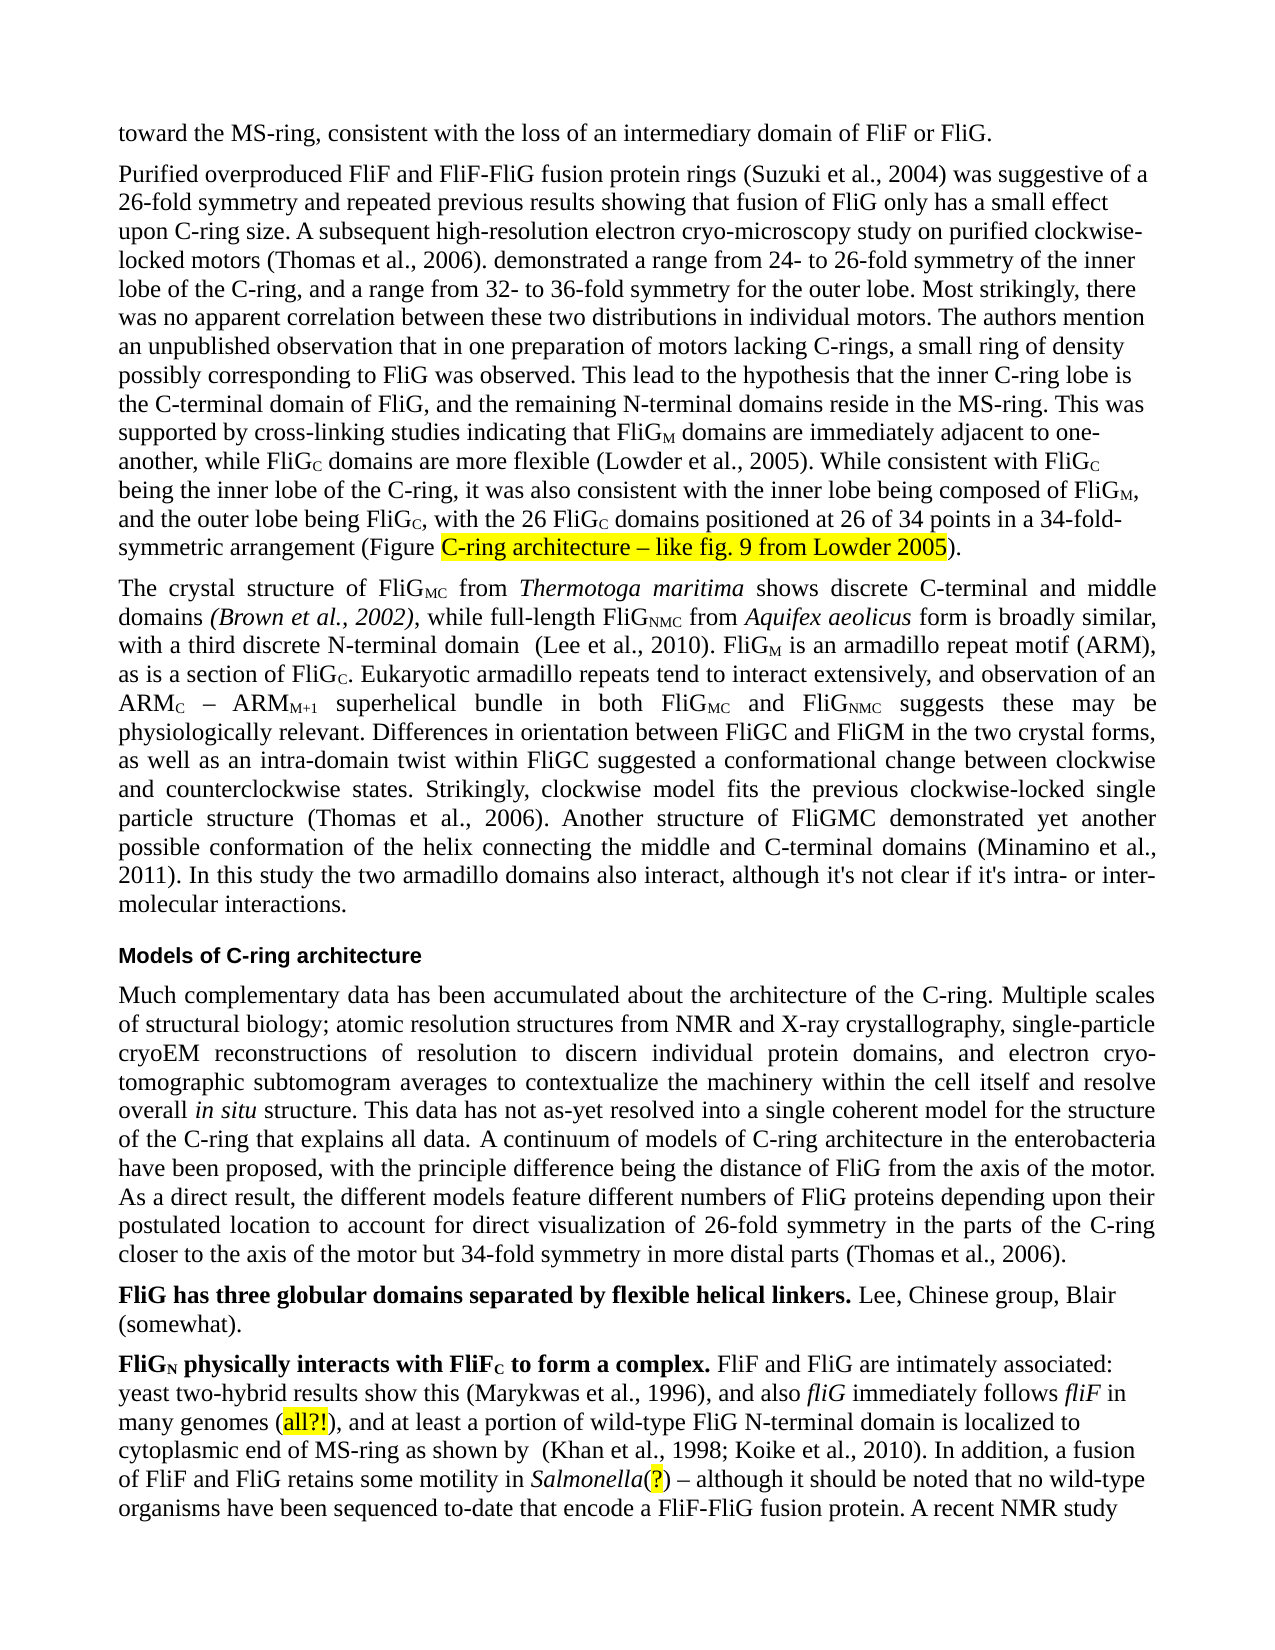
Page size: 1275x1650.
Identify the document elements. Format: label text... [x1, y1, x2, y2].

text Much complementary data has been accumulated about the architecture of the C-ring. Multiple scales of structural biology; atomic resolution structures from NMR and X-ray crystallography, single-particle cryoEM reconstructions of resolution to discern individual protein domains, and electron cryo-tomographic subtomogram averages to contextualize the machinery within the cell itself and resolve overall in situ structure. This data has not as-yet resolved into a single coherent model for the structure of the C-ring that explains all data. A continuum of models of C-ring architecture in the enterobacteria have been proposed, with the principle difference being the distance of FliG from the axis of the motor. As a direct result, the different models feature different numbers of FliG proteins depending upon their postulated location to account for direct visualization of 26-fold symmetry in the parts of the C-ring closer to the axis of the motor but 34-fold symmetry in more distal parts (Thomas et al., 2006). [118, 981, 1157, 1268]
subtitle Models of C-ring architecture [118, 943, 1157, 968]
text Purified overproduced FliF and FliF-FliG fusion protein rings (Suzuki et al., 2004) was suggestive of a 26-fold symmetry and repeated previous results showing that fusion of FliG only has a small effect upon C-ring size. A subsequent high-resolution electron cryo-microscopy study on purified clockwise-locked motors (Thomas et al., 2006). demonstrated a range from 24- to 26-fold symmetry of the inner lobe of the C-ring, and a range from 32- to 36-fold symmetry for the outer lobe. Most strikingly, there was no apparent correlation between these two distributions in individual motors. The authors mention an unpublished observation that in one preparation of motors lacking C-rings, a small ring of density possibly corresponding to FliG was observed. This lead to the hypothesis that the inner C-ring lobe is the C-terminal domain of FliG, and the remaining N-terminal domains reside in the MS-ring. This was supported by cross-linking studies indicating that FliGM domains are immediately adjacent to one-another, while FliGC domains are more flexible (Lowder et al., 2005). While consistent with FliGC being the inner lobe of the C-ring, it was also consistent with the inner lobe being composed of FliGM, and the outer lobe being FliGC, with the 26 FliGC domains positioned at 26 of 34 points in a 34-fold-symmetric arrangement (Figure C-ring architecture – like fig. 9 from Lowder 2005). [118, 159, 1157, 561]
text The crystal structure of FliGMC from Thermotoga maritima shows discrete C-terminal and middle domains (Brown et al., 2002), while full-length FliGNMC from Aquifex aeolicus form is broadly similar, with a third discrete N-terminal domain (Lee et al., 2010). FliGM is an armadillo repeat motif (ARM), as is a section of FliGC. Eukaryotic armadillo repeats tend to interact extensively, and observation of an ARMC – ARMM+1 superhelical bundle in both FliGMC and FliGNMC suggests these may be physiologically relevant. Differences in orientation between FliGC and FliGM in the two crystal forms, as well as an intra-domain twist within FliGC suggested a conformational change between clockwise and counterclockwise states. Strikingly, clockwise model fits the previous clockwise-locked single particle structure (Thomas et al., 2006). Another structure of FliGMC demonstrated yet another possible conformation of the helix connecting the middle and C-terminal domains (Minamino et al., 2011). In this study the two armadillo domains also interact, although it's not clear if it's intra- or inter-molecular interactions. [118, 573, 1157, 918]
text FliGN physically interacts with FliFC to form a complex. FliF and FliG are intimately associated: yeast two-hybrid results show this (Marykwas et al., 1996), and also fliG immediately follows fliF in many genomes (all?!), and at least a portion of wild-type FliG N-terminal domain is localized to cytoplasmic end of MS-ring as shown by (Khan et al., 1998; Koike et al., 2010). In addition, a fusion of FliF and FliG retains some motility in Salmonella(?) – although it should be noted that no wild-type organisms have been sequenced to-date that encode a FliF-FliG fusion protein. A recent NMR study [118, 1349, 1157, 1522]
text toward the MS-ring, consistent with the loss of an intermediary domain of FliF or FliG. [118, 118, 1157, 147]
text FliG has three globular domains separated by flexible helical linkers. Lee, Chinese group, Blair (somewhat). [118, 1280, 1157, 1337]
